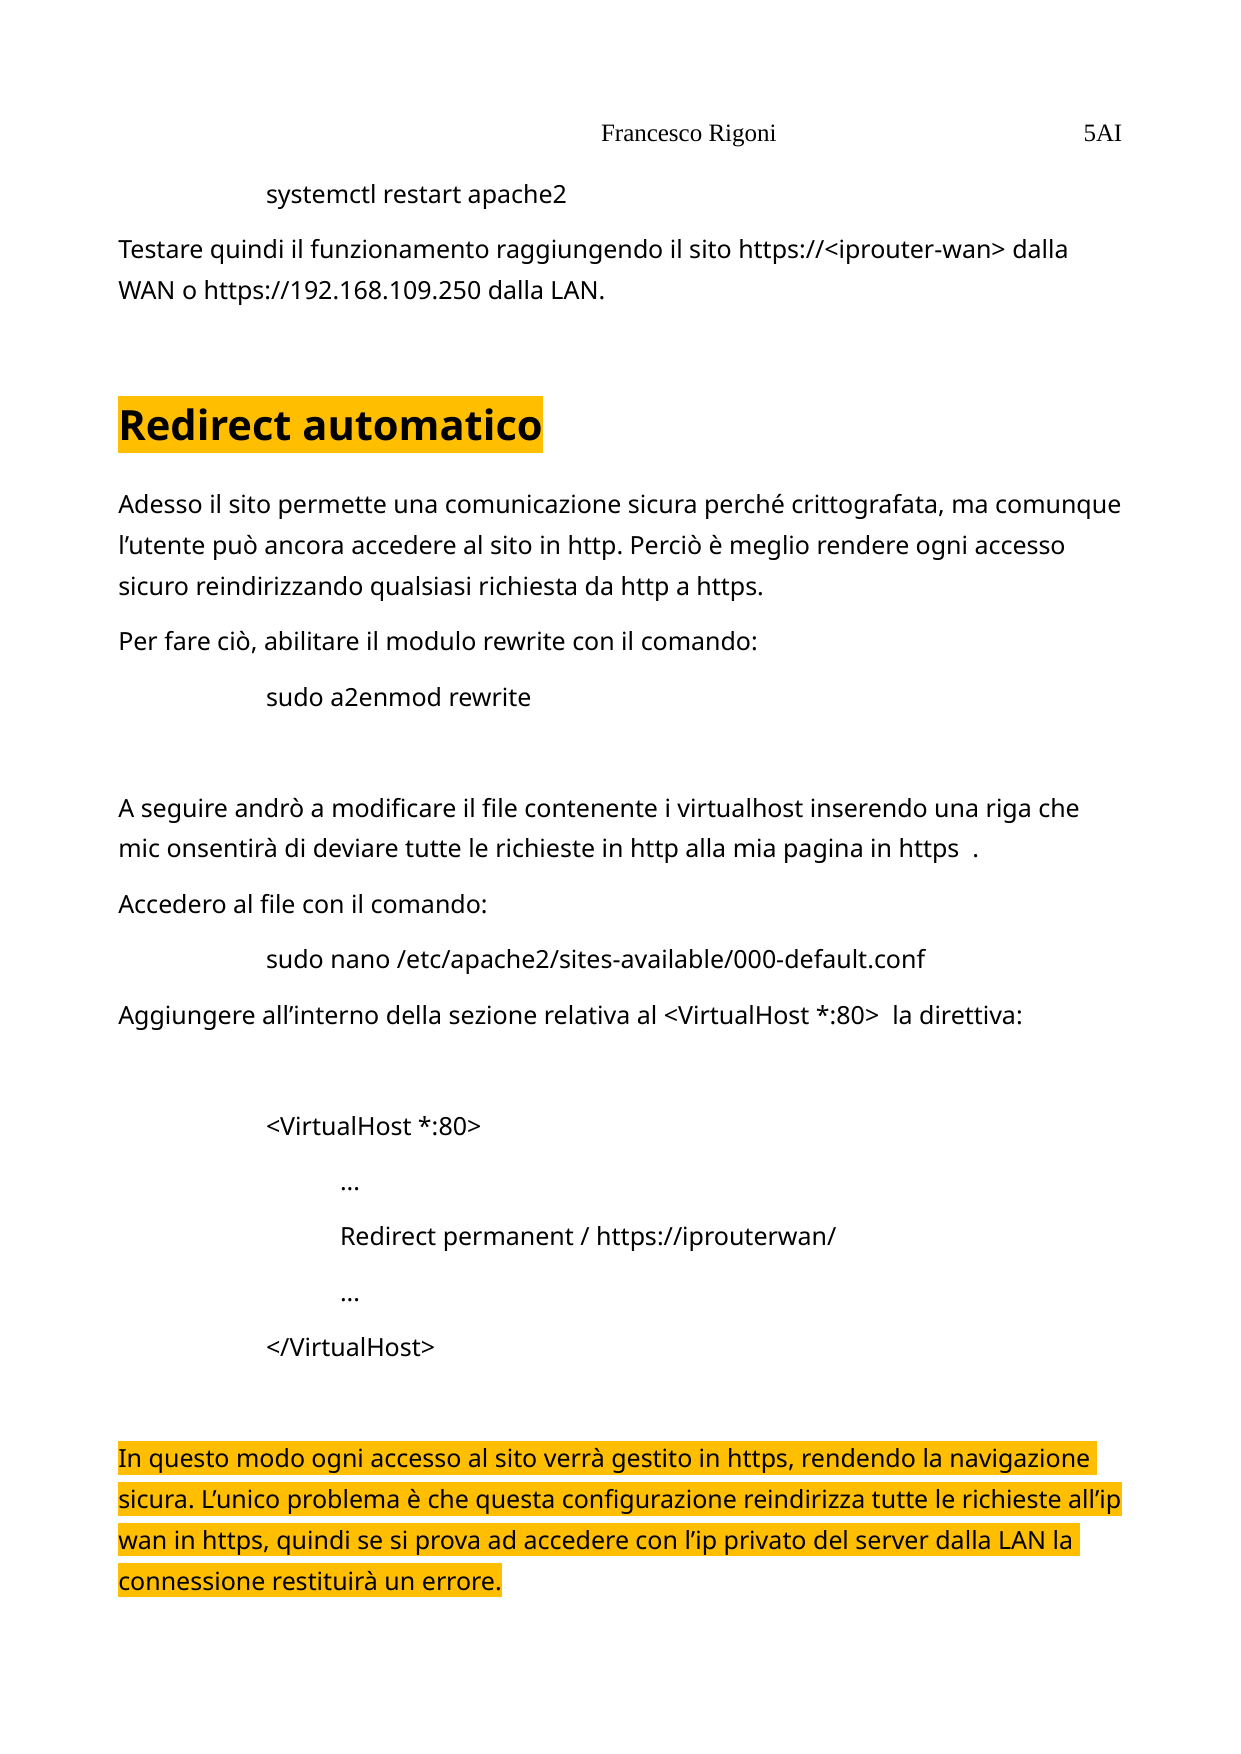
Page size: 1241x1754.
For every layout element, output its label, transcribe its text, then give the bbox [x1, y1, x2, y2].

text Per fare ciò, abilitare il modulo rewrite con il comando: [118, 624, 1122, 658]
text Testare quindi il funzionamento raggiungendo il sito https://<iprouter-wan> dalla WAN o https://192.168.109.250 dalla LAN. [118, 232, 1122, 307]
text ... [118, 1164, 1122, 1198]
text Adesso il sito permette una comunicazione sicura perché crittografata, ma comunque l’utente può ancora accedere al sito in http. Perciò è meglio rendere ogni accesso sicuro reindirizzando qualsiasi richiesta da http a https. [118, 487, 1122, 603]
text Aggiungere all’interno della sezione relativa al <VirtualHost *:80> la direttiva: [118, 997, 1122, 1031]
text A seguire andrò a modificare il file contenente i virtualhost inserendo una riga che mic onsentirà di deviare tutte le richieste in http alla mia pagina in https . [118, 790, 1122, 865]
text systemctl restart apache2 [118, 176, 1122, 210]
text ... [118, 1274, 1122, 1308]
text Redirect permanent / https://iprouterwan/ [118, 1219, 1122, 1253]
text sudo a2enmod rewrite [118, 679, 1122, 713]
text <VirtualHost *:80> [118, 1108, 1122, 1142]
text In questo modo ogni accesso al sito verrà gestito in https, rendendo la navigazione sicura. L’unico problema è che questa configurazione reindirizza tutte le richieste all’ip wan in https, quindi se si prova ad accedere con l’ip privato del server dalla LAN la connessione restituirà un errore. [118, 1441, 1122, 1597]
text Redirect automatico [118, 396, 1122, 453]
text </VirtualHost> [118, 1330, 1122, 1364]
text sudo nano /etc/apache2/sites-available/000-default.conf [118, 942, 1122, 976]
text Accedero al file con il comando: [118, 887, 1122, 921]
